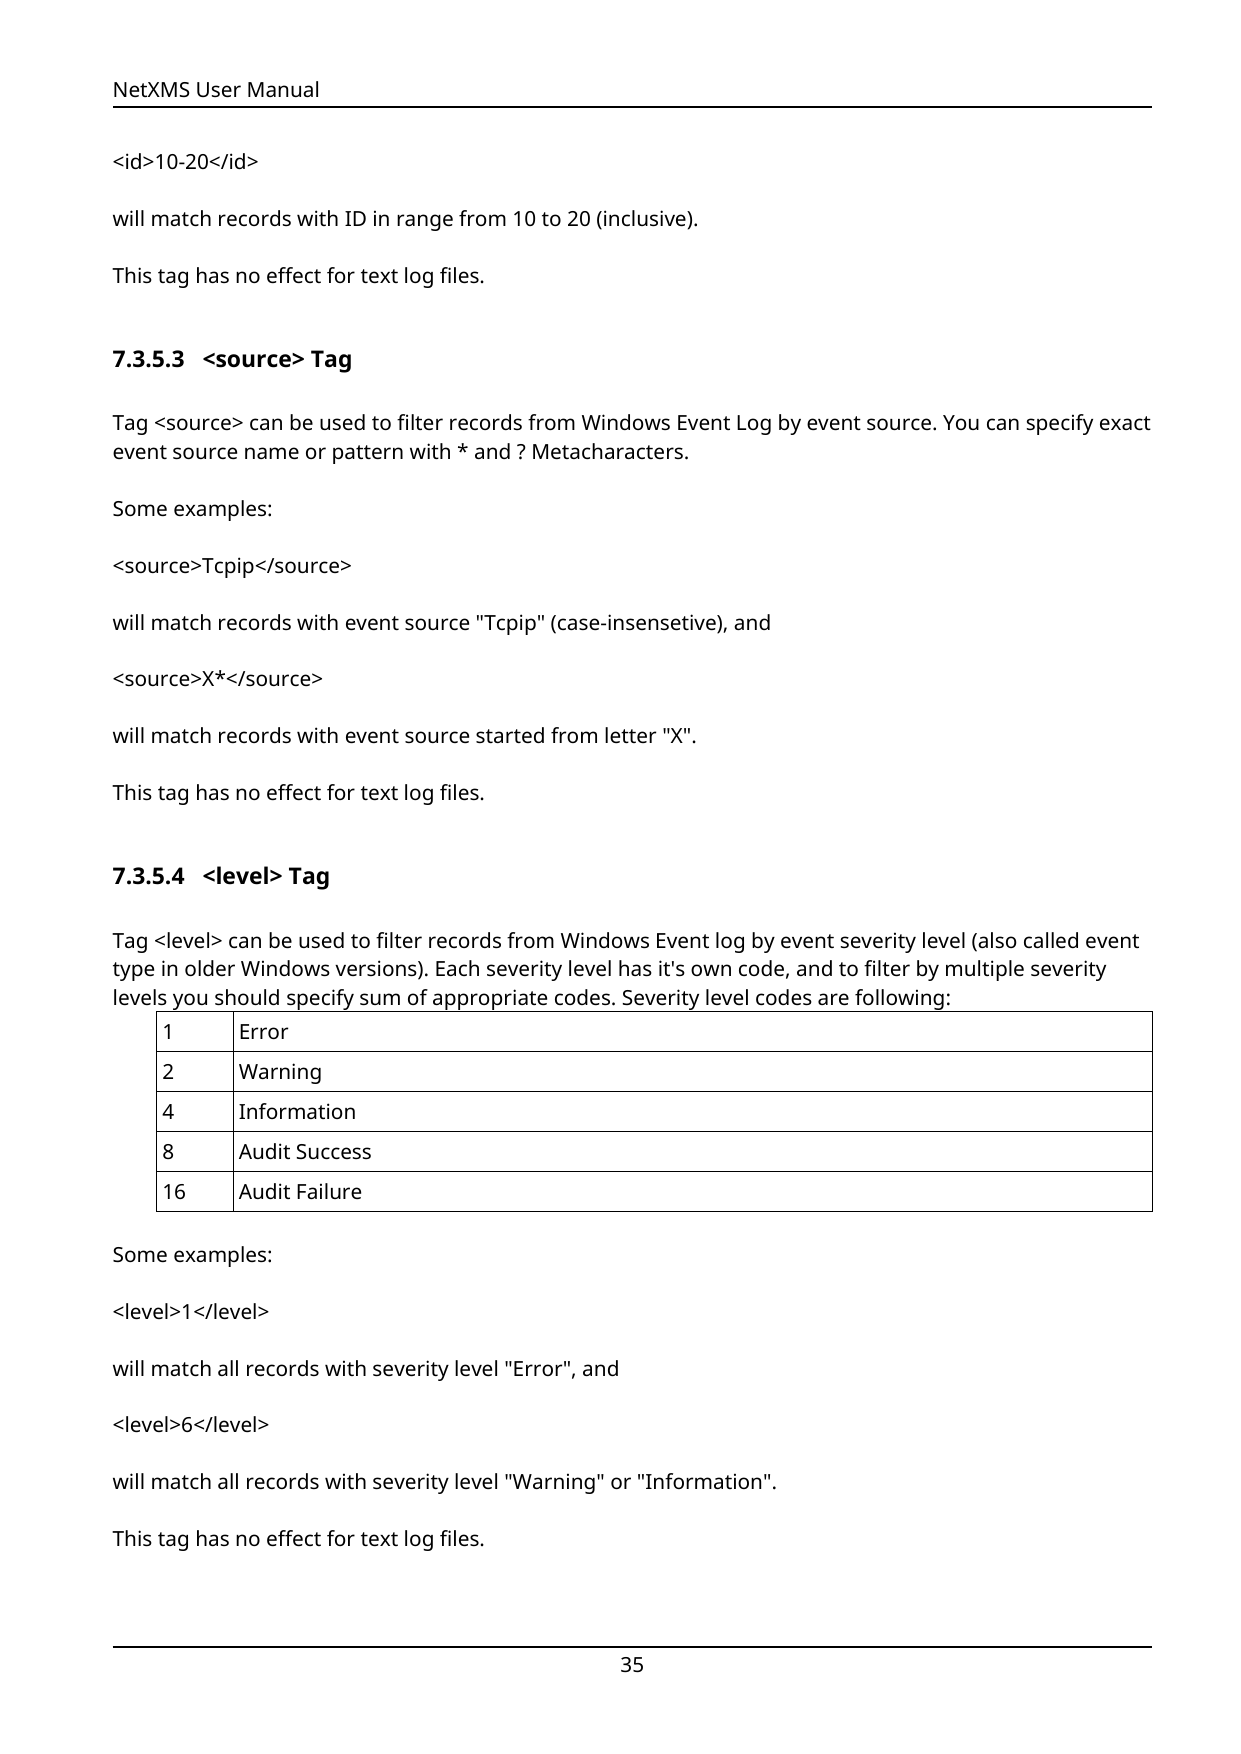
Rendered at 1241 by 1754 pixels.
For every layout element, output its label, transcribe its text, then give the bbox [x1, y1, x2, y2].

table_header Error [234, 1012, 1152, 1051]
text <source>X*</source> [112, 664, 1152, 693]
table_cell 4 [157, 1092, 233, 1131]
text This tag has no effect for text log files. [112, 1524, 1152, 1553]
text This tag has no effect for text log files. [112, 778, 1152, 807]
text <level>6</level> [112, 1411, 1152, 1439]
text will match records with event source started from letter "X". [112, 721, 1152, 750]
text will match all records with severity level "Error", and [112, 1354, 1152, 1382]
subtitle <source> Tag [112, 343, 1152, 374]
text will match records with ID in range from 10 to 20 (inclusive). [112, 204, 1152, 232]
table_cell Audit Success [234, 1132, 1152, 1171]
table_cell 16 [157, 1172, 233, 1211]
subtitle <level> Tag [112, 860, 1152, 891]
text will match records with event source "Tcpip" (case-insensetive), and [112, 608, 1152, 636]
text Some examples: [112, 494, 1152, 522]
text <source>Tcpip</source> [112, 551, 1152, 579]
text Tag <level> can be used to filter records from Windows Event log by event severity level (also called event type in older Windows versions). Each severity level has it's own code, and to filter by multiple severity levels you should specify sum of appropriate codes. Severity level codes are following: [112, 926, 1152, 1011]
table_header 1 [157, 1012, 233, 1051]
table_cell 2 [157, 1052, 233, 1091]
text Tag <source> can be used to filter records from Windows Event Log by event source. You can specify exact event source name or pattern with * and ? Metacharacters. [112, 408, 1152, 465]
text Some examples: [112, 1240, 1152, 1268]
text will match all records with severity level "Warning" or "Information". [112, 1467, 1152, 1496]
table_cell Audit Failure [234, 1172, 1152, 1211]
table_cell Warning [234, 1052, 1152, 1091]
text <id>10-20</id> [112, 147, 1152, 175]
table_cell Information [234, 1092, 1152, 1131]
text This tag has no effect for text log files. [112, 261, 1152, 289]
table_cell 8 [157, 1132, 233, 1171]
text <level>1</level> [112, 1297, 1152, 1325]
